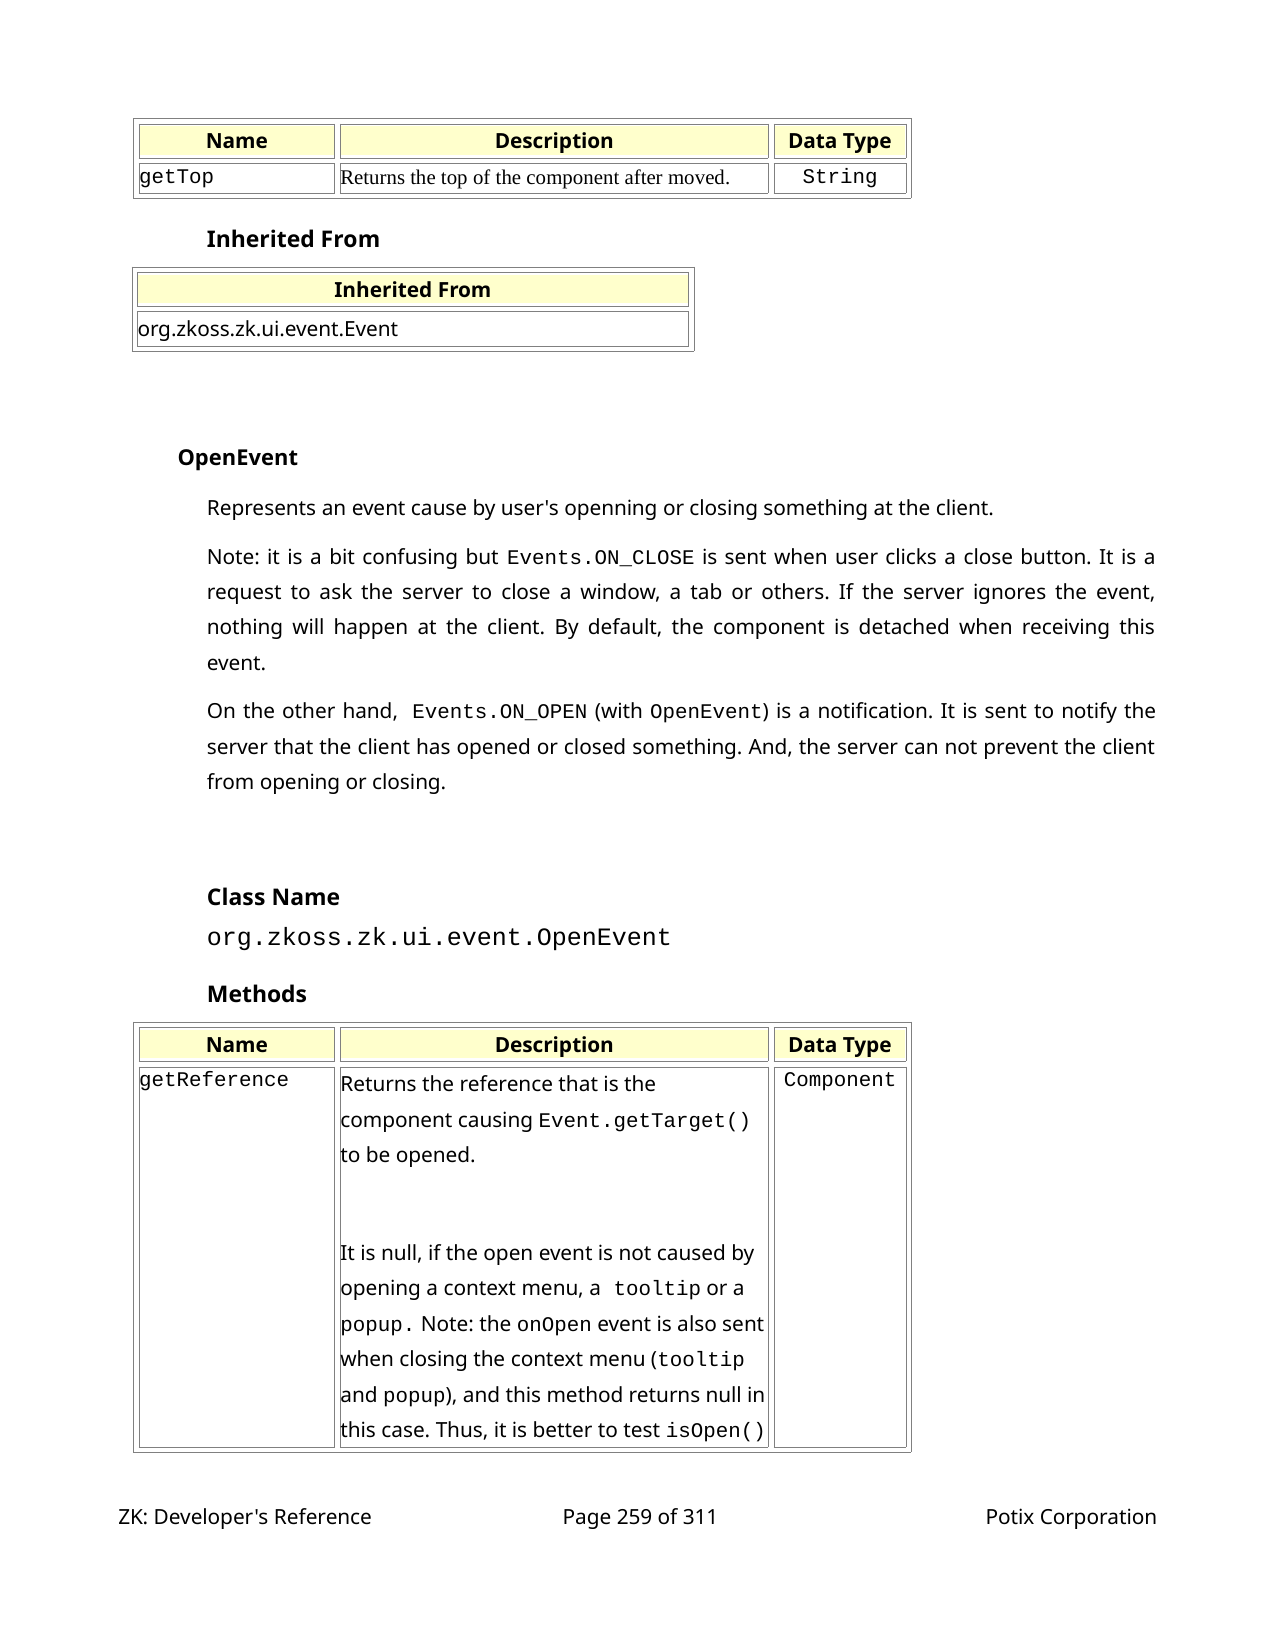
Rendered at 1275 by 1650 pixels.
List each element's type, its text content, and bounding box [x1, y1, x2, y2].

table_header Name [136, 119, 337, 158]
table_header Inherited From [134, 268, 691, 306]
table_header Data Type [771, 1023, 908, 1061]
table_header Description [337, 119, 771, 158]
table_header Description [337, 1023, 771, 1061]
table_cell Component [771, 1061, 908, 1447]
table_header Name [136, 1023, 337, 1061]
subtitle Class Name [207, 881, 1157, 912]
subtitle Methods [207, 978, 1157, 1009]
table_cell getTop [136, 158, 337, 192]
table_cell Returns the reference that is the component causing Event.getTarget() to be opened. It is null, if the open event is not caused by opening a context menu, a tooltip or a popup. Note: the onOpen event is also sent when closing the context menu (tooltip and popup), and this method returns null in this case. Thus, it is better to test isOpen() [337, 1061, 771, 1447]
text Represents an event cause by user's openning or closing something at the client. [207, 493, 1157, 521]
subtitle Inherited From [207, 223, 1157, 254]
subtitle OpenEvent [177, 442, 1157, 472]
table_cell getReference [136, 1061, 337, 1447]
table_header Data Type [771, 119, 908, 158]
text org.zkoss.zk.ui.event.OpenEvent [207, 925, 1157, 953]
text On the other hand, Events.ON_OPEN (with OpenEvent) is a notification. It is sent to notify the server that the client has opened or closed something. And, the server can not prevent the client from opening or closing. [207, 697, 1157, 796]
table_cell String [771, 158, 908, 192]
text Note: it is a bit confusing but Events.ON_CLOSE is sent when user clicks a close button. It is a request to ask the server to close a window, a tab or others. If the server ignores the event, nothing will happen at the client. By default, the component is detached when receiving this event. [207, 542, 1157, 676]
table_cell org.zkoss.zk.ui.event.Event [134, 306, 691, 346]
table_cell Returns the top of the component after moved. [337, 158, 771, 192]
